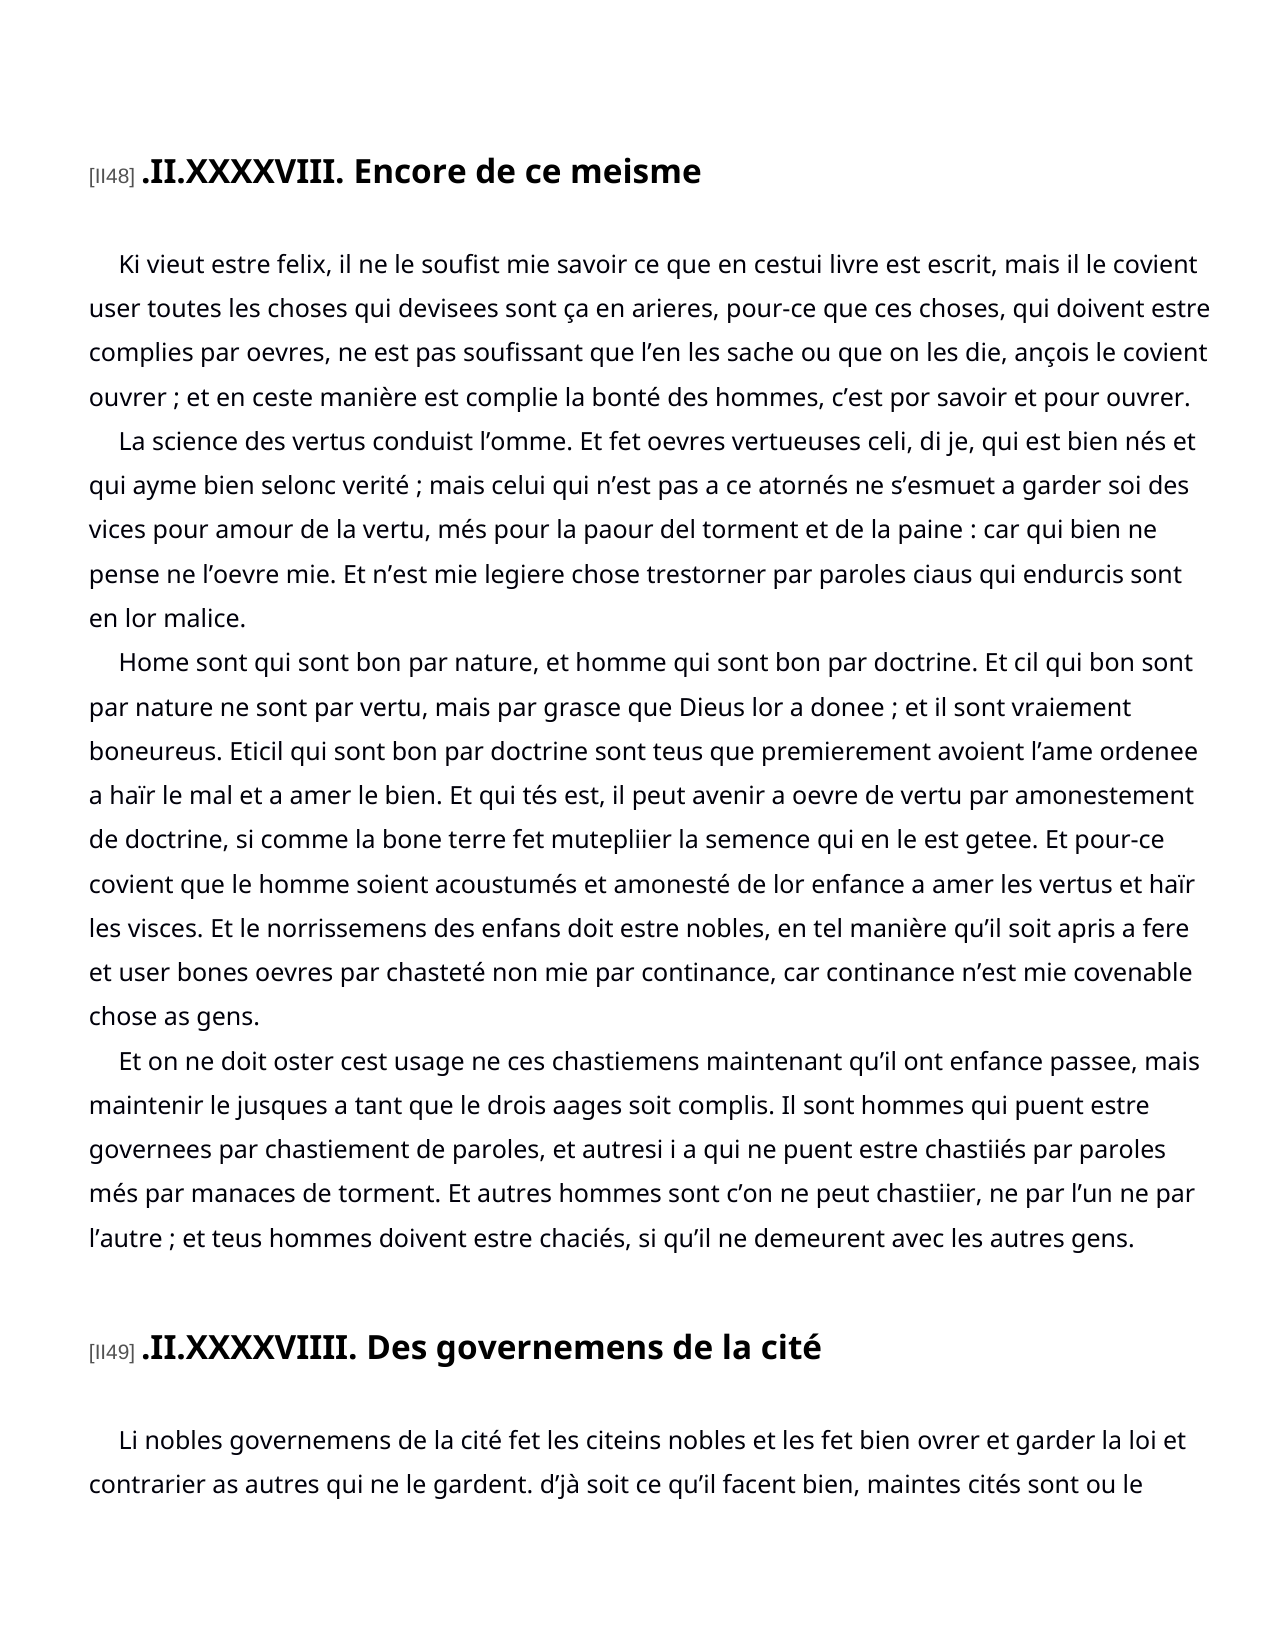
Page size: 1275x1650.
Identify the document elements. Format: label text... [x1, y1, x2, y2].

text Home sont qui sont bon par nature, et homme qui sont bon par doctrine. Et cil qui bon sont par nature ne sont par vertu, mais par grasce que Dieus lor a donee ; et il sont vraiement boneureus. Eticil qui sont bon par doctrine sont teus que premierement avoient l’ame ordenee a haïr le mal et a amer le bien. Et qui tés est, il peut avenir a oevre de vertu par amonestement de doctrine, si comme la bone terre fet mutepliier la semence qui en le est getee. Et pour-ce covient que le homme soient acoustumés et amonesté de lor enfance a amer les vertus et haïr les visces. Et le norrissemens des enfans doit estre nobles, en tel manière qu’il soit apris a fere et user bones oevres par chasteté non mie par continance, car continance n’est mie covenable chose as gens. [89, 645, 1216, 1033]
subtitle [II49] .II.XXXXVIIII. Des governemens de la cité [89, 1324, 1216, 1369]
text La science des vertus conduist l’omme. Et fet oevres vertueuses celi, di je, qui est bien nés et qui ayme bien selonc verité ; mais celui qui n’est pas a ce atornés ne s’esmuet a garder soi des vices pour amour de la vertu, més pour la paour del torment et de la paine : car qui bien ne pense ne l’oevre mie. Et n’est mie legiere chose trestorner par paroles ciaus qui endurcis sont en lor malice. [89, 423, 1216, 635]
text Et on ne doit oster cest usage ne ces chastiemens maintenant qu’il ont enfance passee, mais maintenir le jusques a tant que le drois aages soit complis. Il sont hommes qui puent estre governees par chastiement de paroles, et autresi i a qui ne puent estre chastiiés par paroles més par manaces de torment. Et autres hommes sont c’on ne peut chastiier, ne par l’un ne par l’autre ; et teus hommes doivent estre chaciés, si qu’il ne demeurent avec les autres gens. [89, 1043, 1216, 1254]
text Ki vieut estre felix, il ne le soufist mie savoir ce que en cestui livre est escrit, mais il le covient user toutes les choses qui devisees sont ça en arieres, pour-ce que ces choses, qui doivent estre complies par oevres, ne est pas soufissant que l’en les sache ou que on les die, ançois le covient ouvrer ; et en ceste manière est complie la bonté des hommes, c’est por savoir et pour ouvrer. [89, 246, 1216, 413]
text Li nobles governemens de la cité fet les citeins nobles et les fet bien ovrer et garder la loi et contrarier as autres qui ne le gardent. d’jà soit ce qu’il facent bien, maintes cités sont ou le [89, 1422, 1216, 1501]
subtitle [II48] .II.XXXXVIII. Encore de ce meisme [89, 148, 1216, 193]
